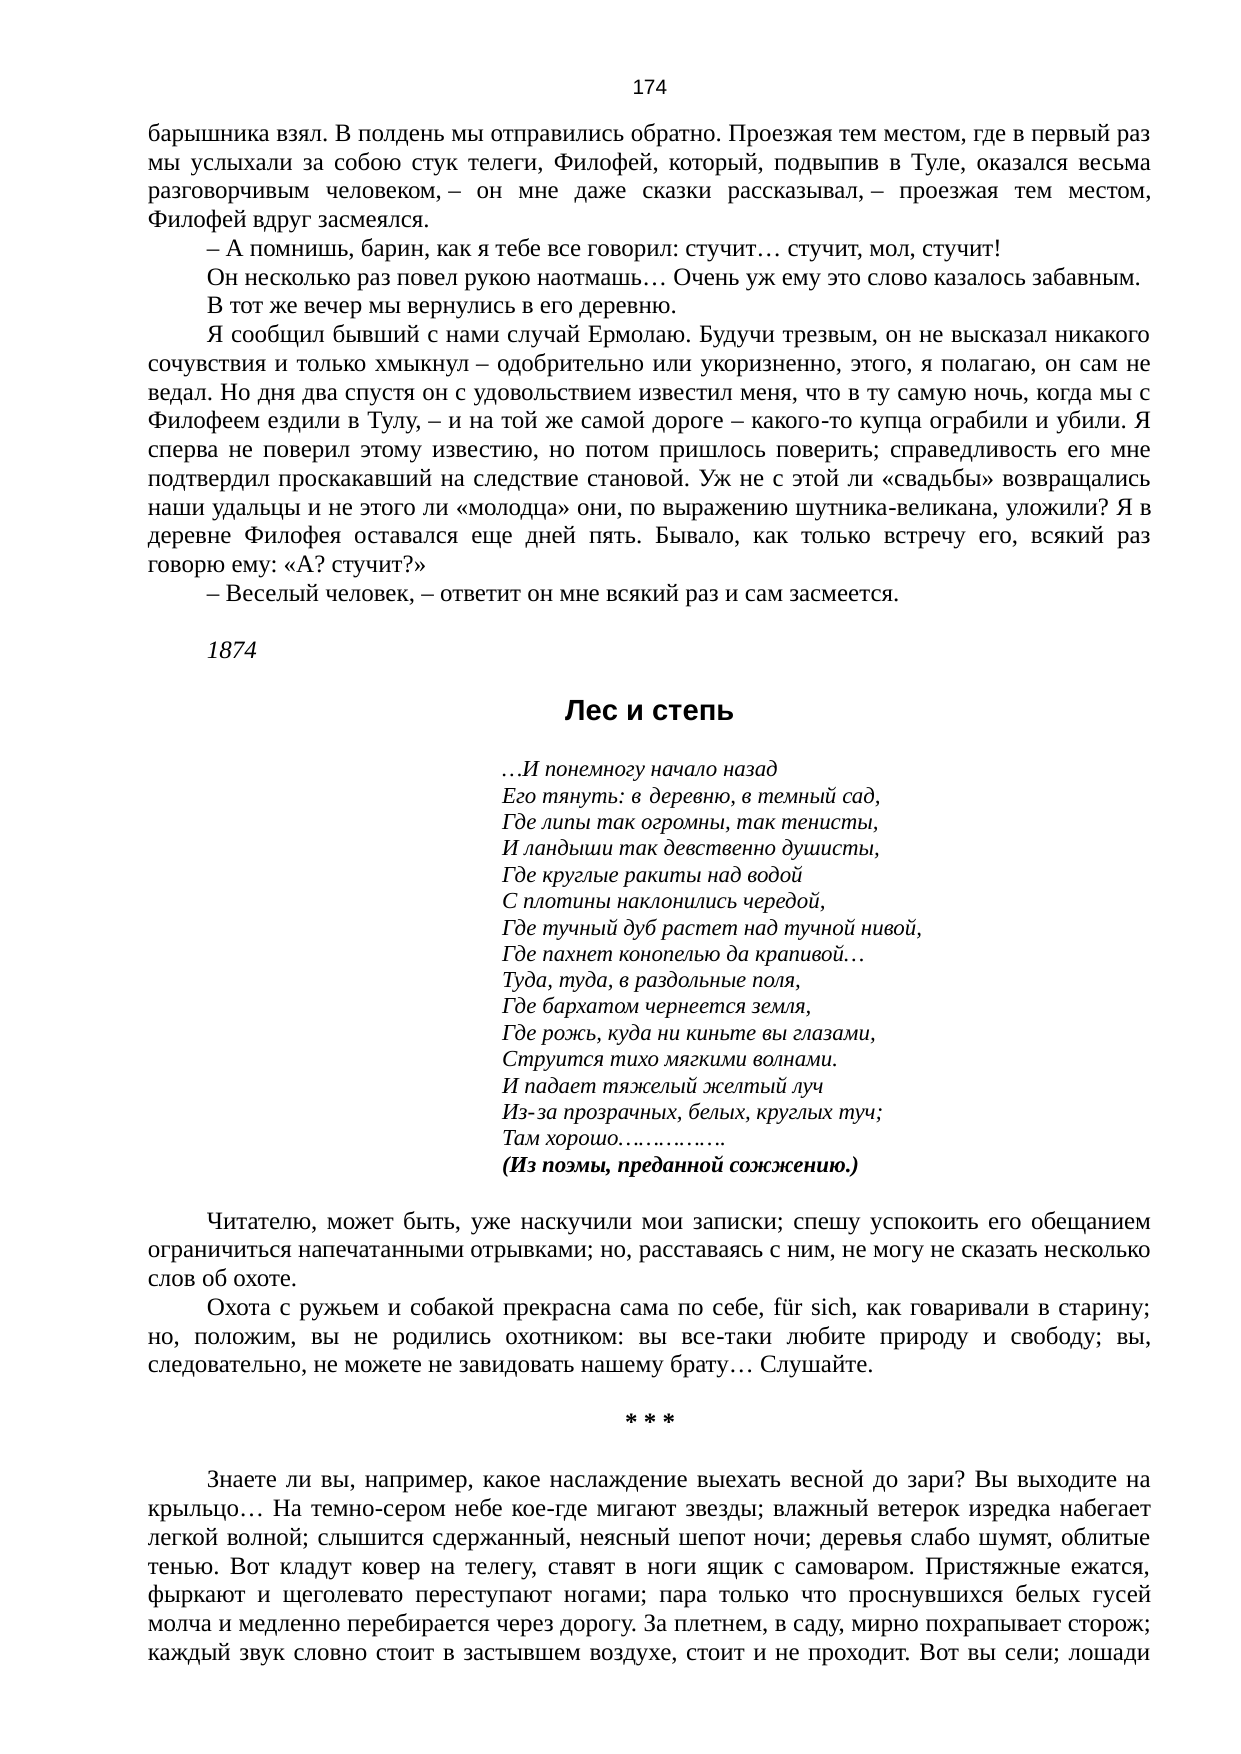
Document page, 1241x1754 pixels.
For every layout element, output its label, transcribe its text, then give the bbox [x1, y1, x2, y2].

text …И понемногу начало назад [460, 755, 1152, 782]
text Я сообщил бывший с нами случай Ермолаю. Будучи трезвым, он не высказал никакого сочувствия и только хмыкнул – одобрительно или укоризненно, этого, я полагаю, он сам не ведал. Но дня два спустя он с удовольствием известил меня, что в ту самую ночь, когда мы с Филофеем ездили в Тулу, – и на той же самой дороге – какого‑то купца ограбили и убили. Я сперва не поверил этому известию, но потом пришлось поверить; справедливость его мне подтвердил проскакавший на следствие становой. Уж не с этой ли «свадьбы» возвращались наши удальцы и не этого ли «молодца» они, по выражению шутника‑великана, уложили? Я в деревне Филофея оставался еще дней пять. Бывало, как только встречу его, всякий раз говорю ему: «А? стучит?» [148, 319, 1152, 578]
text Где рожь, куда ни киньте вы глазами, [460, 1019, 1152, 1045]
text Струится тихо мягкими волнами. [460, 1045, 1152, 1072]
text В тот же вечер мы вернулись в его деревню. [148, 291, 1152, 319]
text (Из поэмы, преданной сожжению.) [460, 1151, 1152, 1177]
text Где пахнет конопелью да крапивой… [460, 940, 1152, 966]
text 1874 [148, 636, 1152, 664]
text Он несколько раз повел рукою наотмашь… Очень уж ему это слово казалось забавным. [148, 262, 1152, 291]
text – Веселый человек, – ответит он мне всякий раз и сам засмеется. [148, 578, 1152, 607]
text – А помнишь, барин, как я тебе все говорил: стучит… стучит, мол, стучит! [148, 233, 1152, 262]
text Лес и степь [148, 693, 1152, 727]
text Охота с ружьем и собакой прекрасна сама по себе, für sich, как говаривали в старину; но, положим, вы не родились охотником: вы все‑таки любите природу и свободу; вы, следовательно, не можете не завидовать нашему брату… Слушайте. [148, 1292, 1152, 1378]
text С плотины наклонились чередой, [460, 887, 1152, 913]
text Там хорошо……………. [460, 1124, 1152, 1151]
text барышника взял. В полдень мы отправились обратно. Проезжая тем местом, где в первый раз мы услыхали за собою стук телеги, Филофей, который, подвыпив в Туле, оказался весьма разговорчивым человеком, – он мне даже сказки рассказывал, – проезжая тем местом, Филофей вдруг засмеялся. [148, 118, 1152, 233]
text Из‑за прозрачных, белых, круглых туч; [460, 1098, 1152, 1124]
text Где бархатом чернеется земля, [460, 993, 1152, 1019]
text И падает тяжелый желтый луч [460, 1072, 1152, 1098]
text Туда, туда, в раздольные поля, [460, 966, 1152, 993]
text Его тянуть: в деревню, в темный сад, [460, 782, 1152, 808]
text Где тучный дуб растет над тучной нивой, [460, 913, 1152, 940]
text * * * [148, 1407, 1152, 1436]
text Читателю, может быть, уже наскучили мои записки; спешу успокоить его обещанием ограничиться напечатанными отрывками; но, расставаясь с ним, не могу не сказать несколько слов об охоте. [148, 1206, 1152, 1292]
text И ландыши так девственно душисты, [460, 834, 1152, 861]
text Где круглые ракиты над водой [460, 861, 1152, 887]
text Знаете ли вы, например, какое наслаждение выехать весной до зари? Вы выходите на крыльцо… На темно‑сером небе кое‑где мигают звезды; влажный ветерок изредка набегает легкой волной; слышится сдержанный, неясный шепот ночи; деревья слабо шумят, облитые тенью. Вот кладут ковер на телегу, ставят в ноги ящик с самоваром. Пристяжные ежатся, фыркают и щеголевато переступают ногами; пара только что проснувшихся белых гусей молча и медленно перебирается через дорогу. За плетнем, в саду, мирно похрапывает сторож; каждый звук словно стоит в застывшем воздухе, стоит и не проходит. Вот вы сели; лошади [148, 1464, 1152, 1666]
text Где липы так огромны, так тенисты, [460, 808, 1152, 834]
